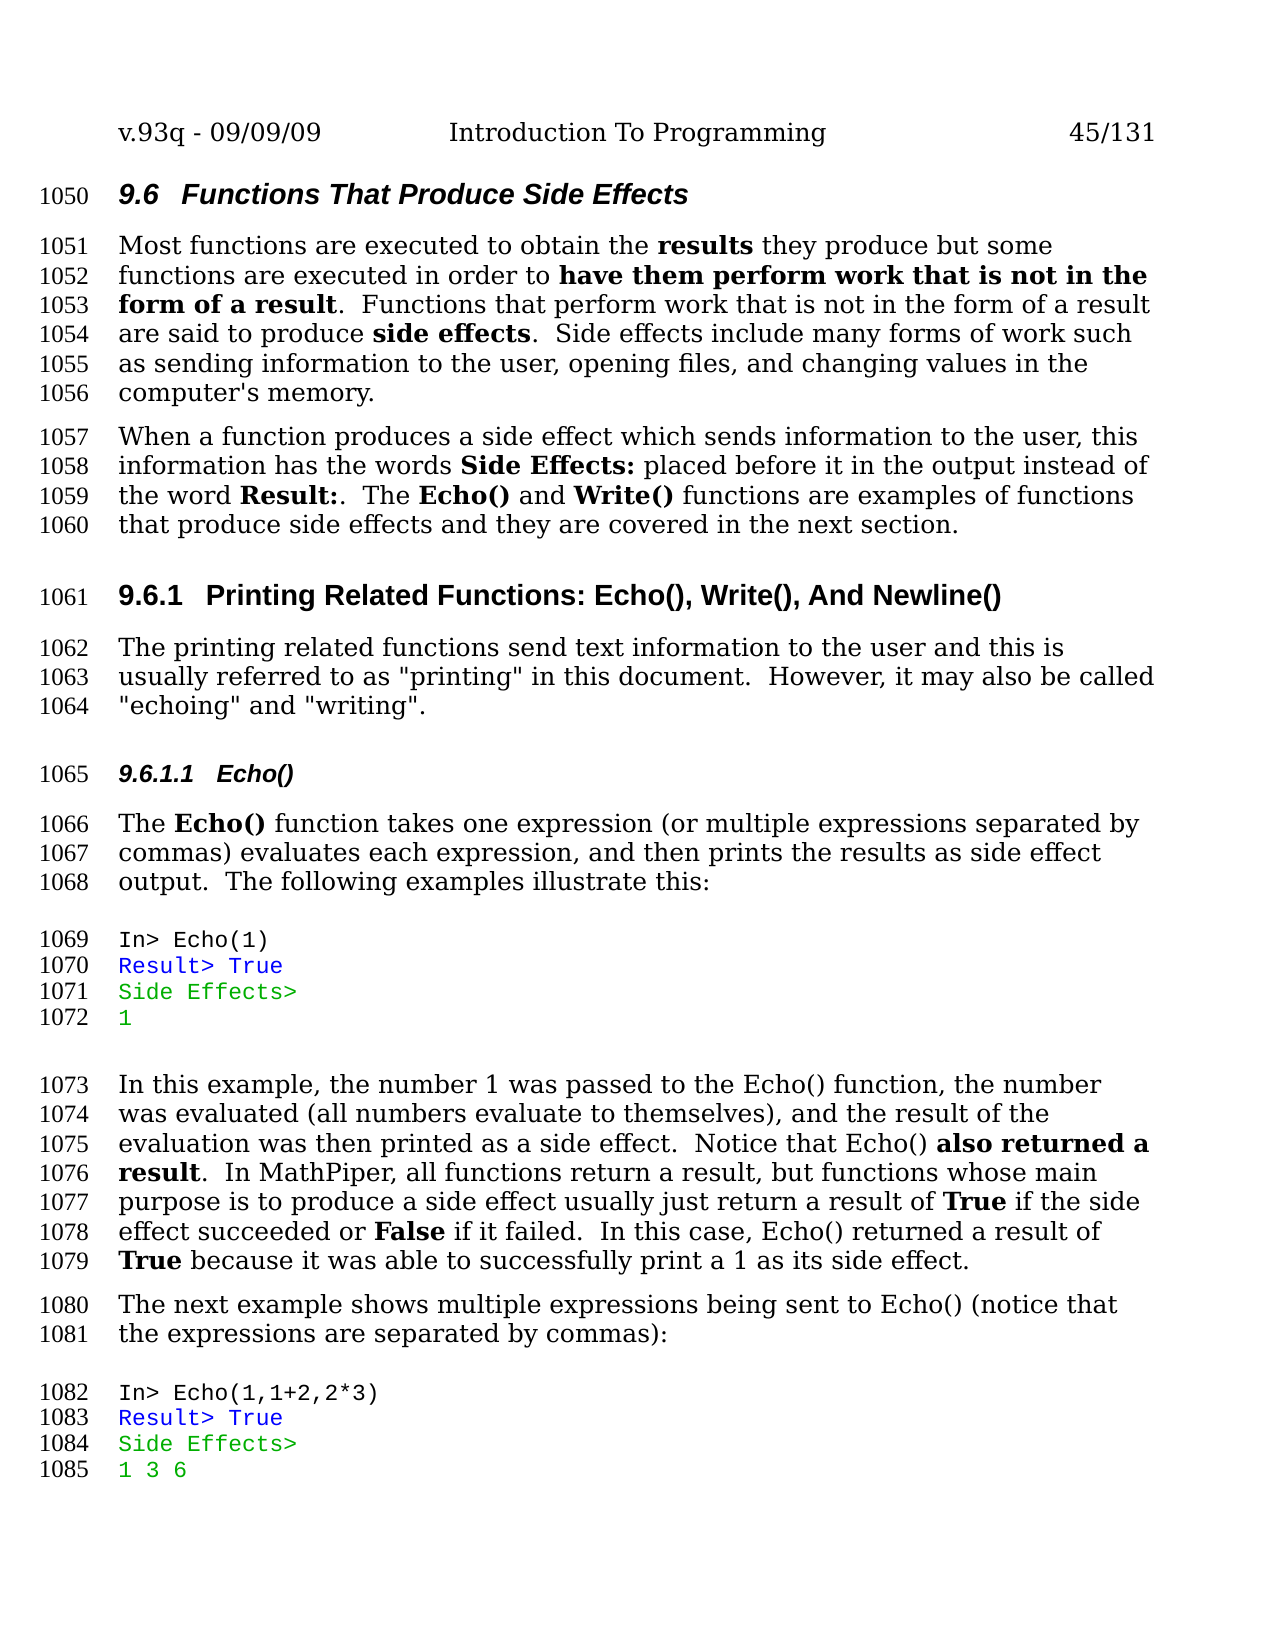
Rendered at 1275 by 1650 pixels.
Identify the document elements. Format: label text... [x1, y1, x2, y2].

subtitle Echo() [118, 759, 1157, 788]
text In> Echo(1) [118, 928, 1157, 954]
text The Echo() function takes one expression (or multiple expressions separated by commas) evaluates each expression, and then prints the results as side effect output. The following examples illustrate this: [118, 809, 1157, 896]
text In this example, the number 1 was passed to the Echo() function, the number was evaluated (all numbers evaluate to themselves), and the result of the evaluation was then printed as a side effect. Notice that Echo() also returned a result. In MathPiper, all functions return a result, but functions whose main purpose is to produce a side effect usually just return a result of True if the side effect succeeded or False if it failed. In this case, Echo() returned a result of True because it was able to successfully print a 1 as its side effect. [118, 1070, 1157, 1276]
subtitle Printing Related Functions: Echo(), Write(), And Newline() [118, 578, 1157, 612]
text In> Echo(1,1+2,2*3) [118, 1381, 1157, 1407]
text Result> True [118, 1407, 1157, 1433]
text Result> True [118, 954, 1157, 980]
text The next example shows multiple expressions being sent to Echo() (notice that the expressions are separated by commas): [118, 1291, 1157, 1349]
text The printing related functions send text information to the user and this is usually referred to as "printing" in this document. However, it may also be called "echoing" and "writing". [118, 633, 1157, 720]
text Side Effects> [118, 980, 1157, 1006]
subtitle Functions That Produce Side Effects [118, 177, 1157, 210]
text Most functions are executed to obtain the results they produce but some functions are executed in order to have them perform work that is not in the form of a result. Functions that perform work that is not in the form of a result are said to produce side effects. Side effects include many forms of work such as sending information to the user, opening files, and changing values in the computer's memory. [118, 231, 1157, 407]
text 1 3 6 [118, 1459, 1157, 1484]
text When a function produces a side effect which sends information to the user, this information has the words Side Effects: placed before it in the output instead of the word Result:. The Echo() and Write() functions are examples of functions that produce side effects and they are covered in the next section. [118, 422, 1157, 539]
text Side Effects> [118, 1433, 1157, 1459]
text 1 [118, 1006, 1157, 1032]
